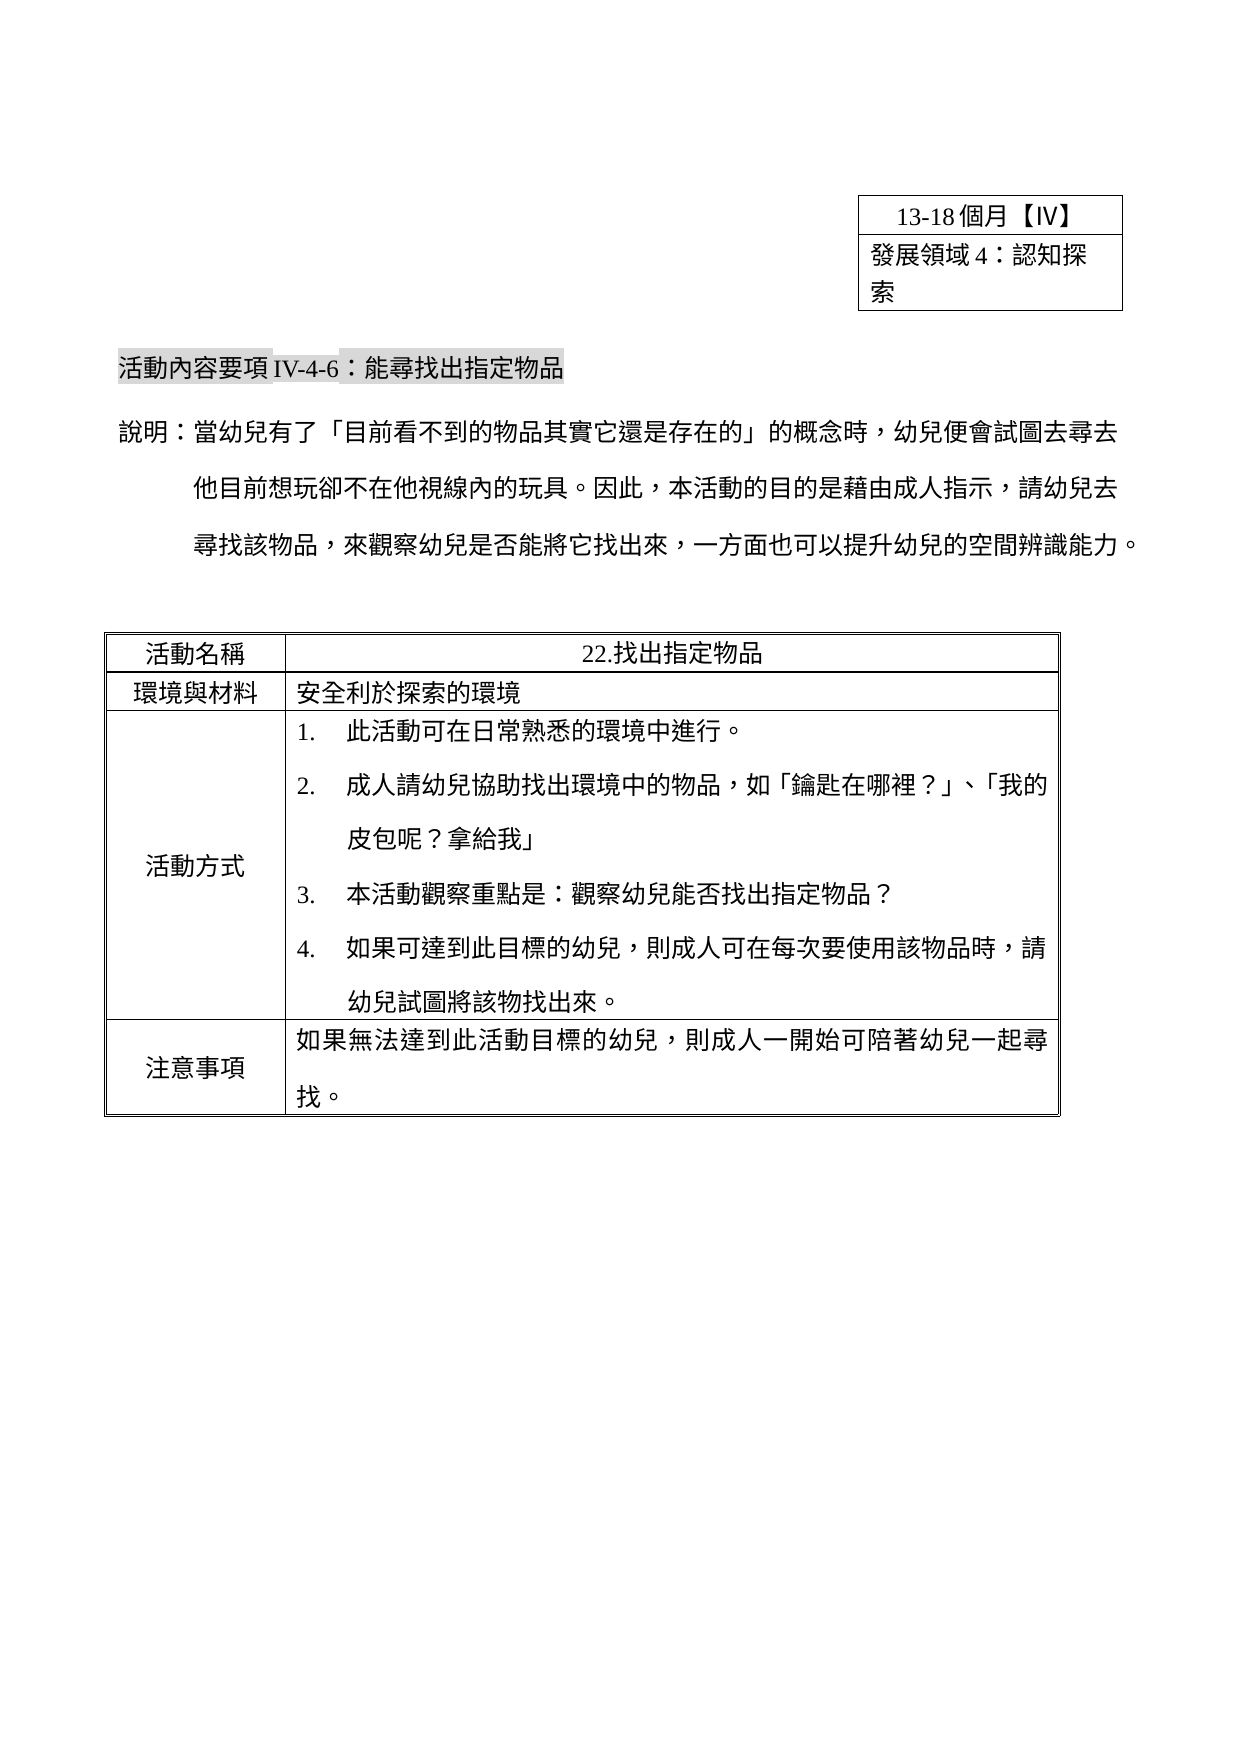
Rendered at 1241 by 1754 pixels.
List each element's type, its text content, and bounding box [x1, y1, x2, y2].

table_header 13-18個月【Ⅳ】 [859, 196, 1122, 233]
table_cell 注意事項 [107, 1020, 285, 1114]
table_cell 此活動可在日常熟悉的環境中進行。 成人請幼兒協助找出環境中的物品，如「鑰匙在哪裡？」、「我的皮包呢？拿給我」 本活動觀察重點是：觀察幼兒能否找出指定物品？ 如果可達到此目標的幼兒，則成人可在每次要使用該物品時，請幼兒試圖將該物找出來。 [286, 711, 1058, 1019]
table_cell 環境與材料 [107, 673, 285, 710]
table_cell 發展領域4：認知探索 [859, 235, 1122, 309]
table_cell 活動方式 [107, 711, 285, 1019]
text 活動內容要項IV-4-6：能尋找出指定物品 [118, 348, 1122, 384]
table_cell 如果無法達到此活動目標的幼兒，則成人一開始可陪著幼兒一起尋找。 [286, 1020, 1058, 1114]
table_cell 安全利於探索的環境 [286, 673, 1058, 710]
table_header 活動名稱 [107, 635, 285, 671]
text 說明：當幼兒有了「目前看不到的物品其實它還是存在的」的概念時，幼兒便會試圖去尋去他目前想玩卻不在他視線內的玩具。因此，本活動的目的是藉由成人指示，請幼兒去尋找該物品，來觀察幼兒是否能將它找出來，一方面也可以提升幼兒的空間辨識能力。 [118, 412, 1122, 562]
table_header 22.找出指定物品 [286, 635, 1058, 671]
